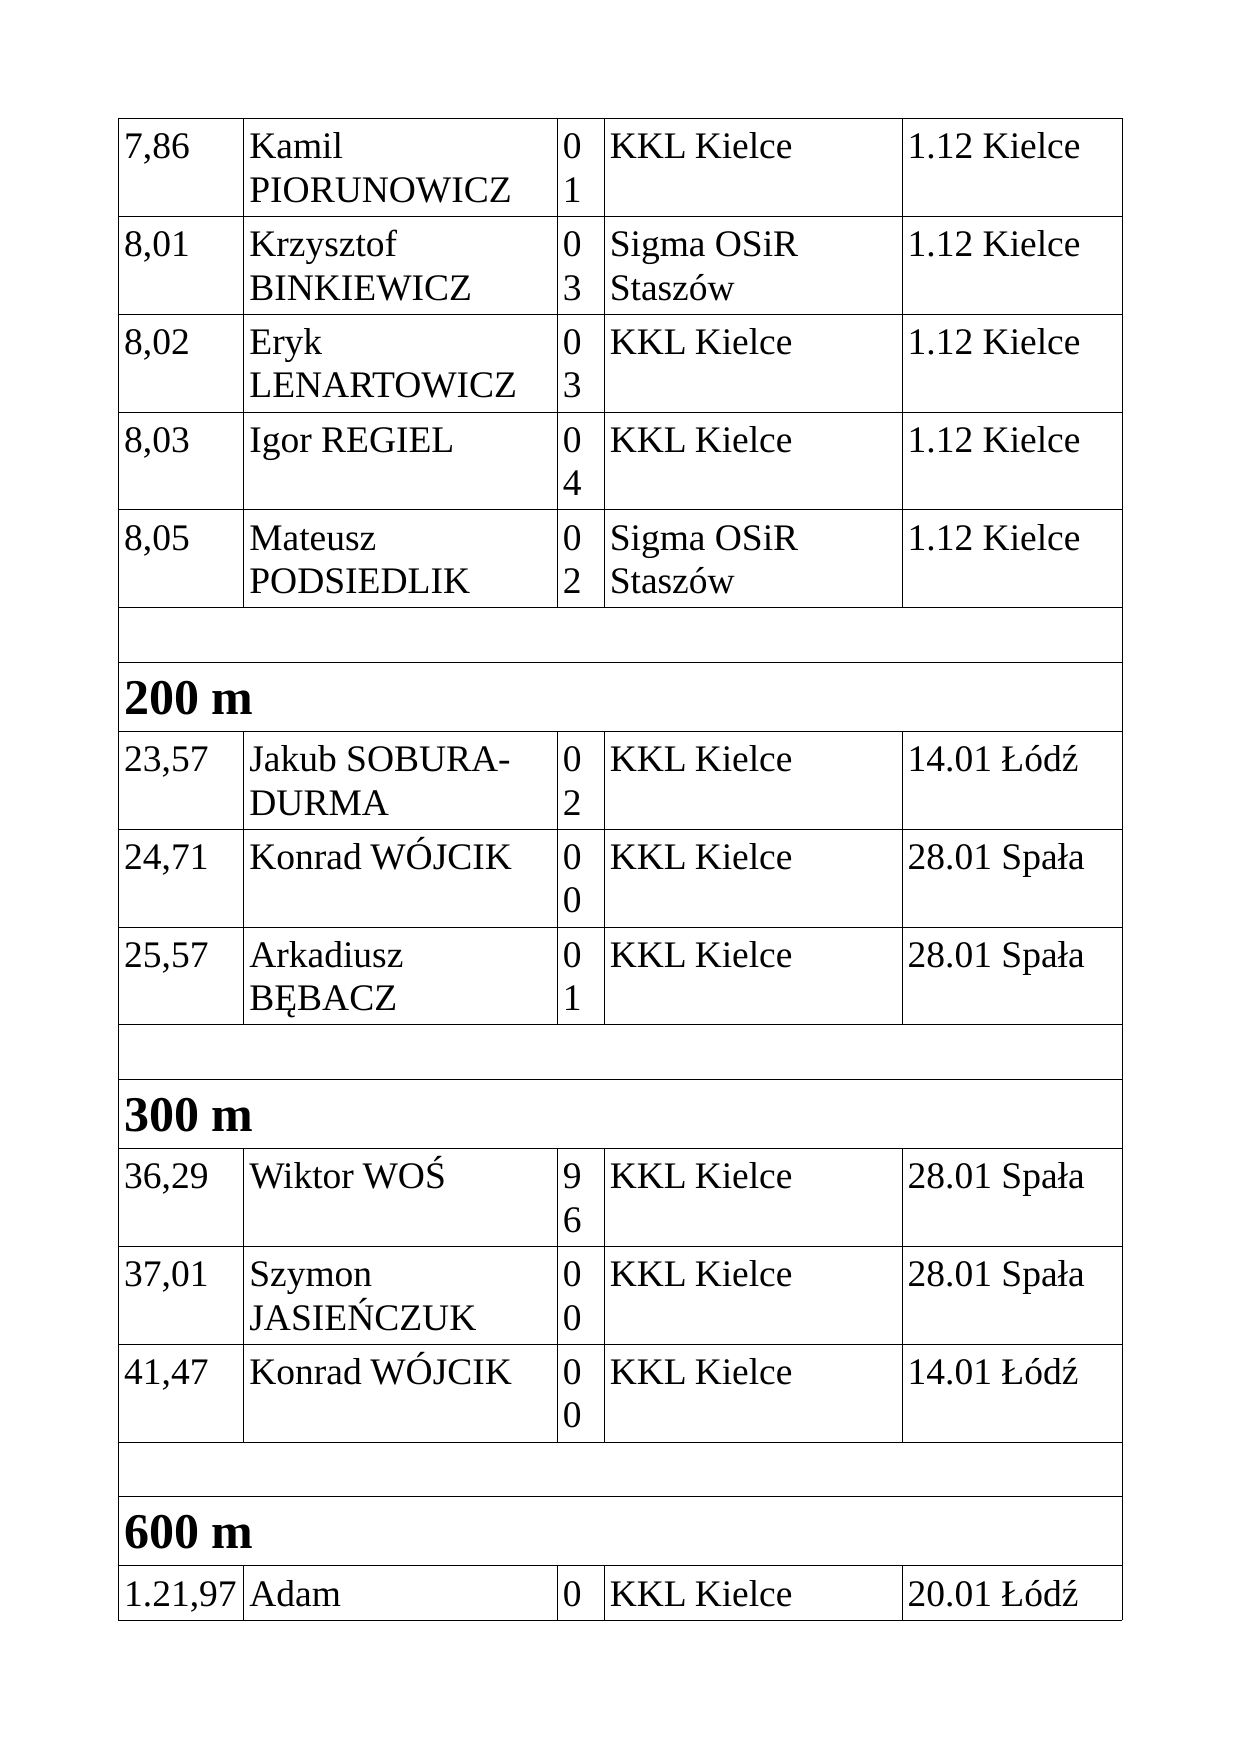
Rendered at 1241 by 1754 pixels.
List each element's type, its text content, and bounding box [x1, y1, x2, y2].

table_cell [119, 1443, 1122, 1496]
table_cell 00 [558, 830, 604, 927]
table_cell 24,71 [119, 830, 243, 927]
table_cell Konrad WÓJCIK [244, 830, 557, 927]
table_cell Eryk LENARTOWICZ [244, 315, 557, 412]
table_cell KKL Kielce [605, 315, 902, 412]
table_cell 37,01 [119, 1247, 243, 1344]
table_cell 1.21,97 [119, 1566, 243, 1620]
table_cell Arkadiusz BĘBACZ [244, 928, 557, 1024]
table_cell Igor REGIEL [244, 413, 557, 509]
table_cell Adam [244, 1566, 557, 1620]
table_cell 04 [558, 413, 604, 509]
table_cell 8,02 [119, 315, 243, 412]
table_cell KKL Kielce [605, 1247, 902, 1344]
table_cell 23,57 [119, 732, 243, 829]
table_cell KKL Kielce [605, 119, 902, 216]
table_cell 600 m [119, 1497, 1122, 1565]
table_cell 200 m [119, 663, 1122, 731]
table_cell KKL Kielce [605, 928, 902, 1024]
table_cell 03 [558, 217, 604, 314]
table_cell 00 [558, 1345, 604, 1442]
table_cell [119, 608, 1122, 662]
table_cell 7,86 [119, 119, 243, 216]
table_cell KKL Kielce [605, 413, 902, 509]
table_cell 0 [558, 1566, 604, 1620]
table_cell KKL Kielce [605, 1345, 902, 1442]
table_cell KKL Kielce [605, 732, 902, 829]
table_cell 28.01 Spała [903, 830, 1122, 927]
table_cell 1.12 Kielce [903, 510, 1122, 607]
table_cell 28.01 Spała [903, 1247, 1122, 1344]
table_cell Krzysztof BINKIEWICZ [244, 217, 557, 314]
table_cell 96 [558, 1149, 604, 1246]
table_cell KKL Kielce [605, 830, 902, 927]
table_cell KKL Kielce [605, 1149, 902, 1246]
table_cell 28.01 Spała [903, 1149, 1122, 1246]
table_cell 36,29 [119, 1149, 243, 1246]
table_cell 03 [558, 315, 604, 412]
table_cell 8,03 [119, 413, 243, 509]
table_cell [119, 1025, 1122, 1079]
table_cell Sigma OSiR Staszów [605, 510, 902, 607]
table_cell Kamil PIORUNOWICZ [244, 119, 557, 216]
table_cell 28.01 Spała [903, 928, 1122, 1024]
table_cell 1.12 Kielce [903, 119, 1122, 216]
table_cell 01 [558, 119, 604, 216]
table_cell KKL Kielce [605, 1566, 902, 1620]
table_cell Sigma OSiR Staszów [605, 217, 902, 314]
table_cell 300 m [119, 1080, 1122, 1148]
table_cell 14.01 Łódź [903, 1345, 1122, 1442]
table_cell 8,05 [119, 510, 243, 607]
table_cell 01 [558, 928, 604, 1024]
table_cell 41,47 [119, 1345, 243, 1442]
table_cell 14.01 Łódź [903, 732, 1122, 829]
table_cell 1.12 Kielce [903, 315, 1122, 412]
table_cell 25,57 [119, 928, 243, 1024]
table_cell 02 [558, 732, 604, 829]
table_cell Wiktor WOŚ [244, 1149, 557, 1246]
table_cell 1.12 Kielce [903, 413, 1122, 509]
table_cell Mateusz PODSIEDLIK [244, 510, 557, 607]
table_cell 8,01 [119, 217, 243, 314]
table_cell 02 [558, 510, 604, 607]
table_cell Jakub SOBURA-DURMA [244, 732, 557, 829]
table_cell Szymon JASIEŃCZUK [244, 1247, 557, 1344]
table_cell Konrad WÓJCIK [244, 1345, 557, 1442]
table_cell 1.12 Kielce [903, 217, 1122, 314]
table_cell 00 [558, 1247, 604, 1344]
table_cell 20.01 Łódź [903, 1566, 1122, 1620]
